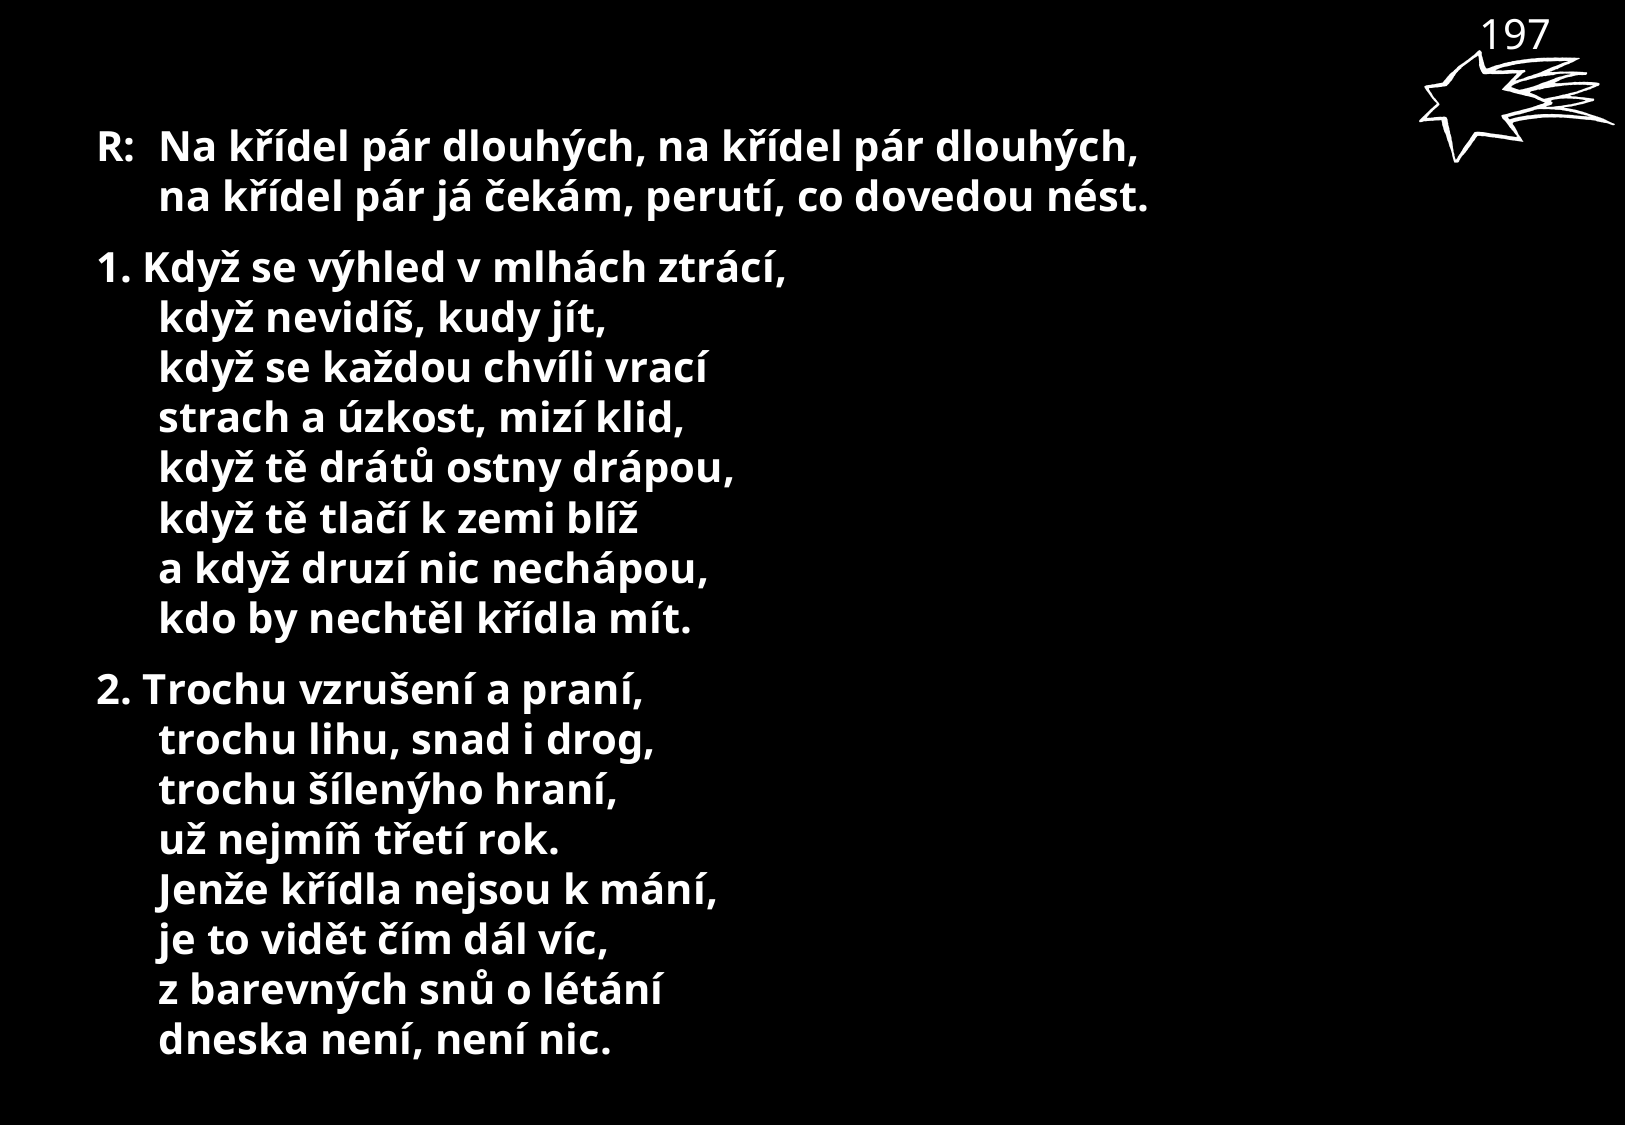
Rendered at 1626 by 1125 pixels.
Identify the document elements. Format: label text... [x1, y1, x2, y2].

text_box 197 [1405, 0, 1626, 66]
list R: Na křídel pár dlouhých, na křídel pár dlouhých, na křídel pár já čekám, perutí, co dovedou nést. 1. Když se výhled v mlhách ztrácí, když nevidíš, kudy jít, když se každou chvíli vrací strach a úzkost, mizí klid, když tě drátů ostny drápou, když tě tlačí k zemi blíž a když druzí nic nechápou, kdo by nechtěl křídla mít. 2. Trochu vzrušení a praní, trochu lihu, snad i drog, trochu šílenýho hraní, už nejmíň třetí rok. Jenže křídla nejsou k mání, je to vidět čím dál víc, z barevných snů o létání dneska není, není nic. [81, 112, 1544, 1101]
